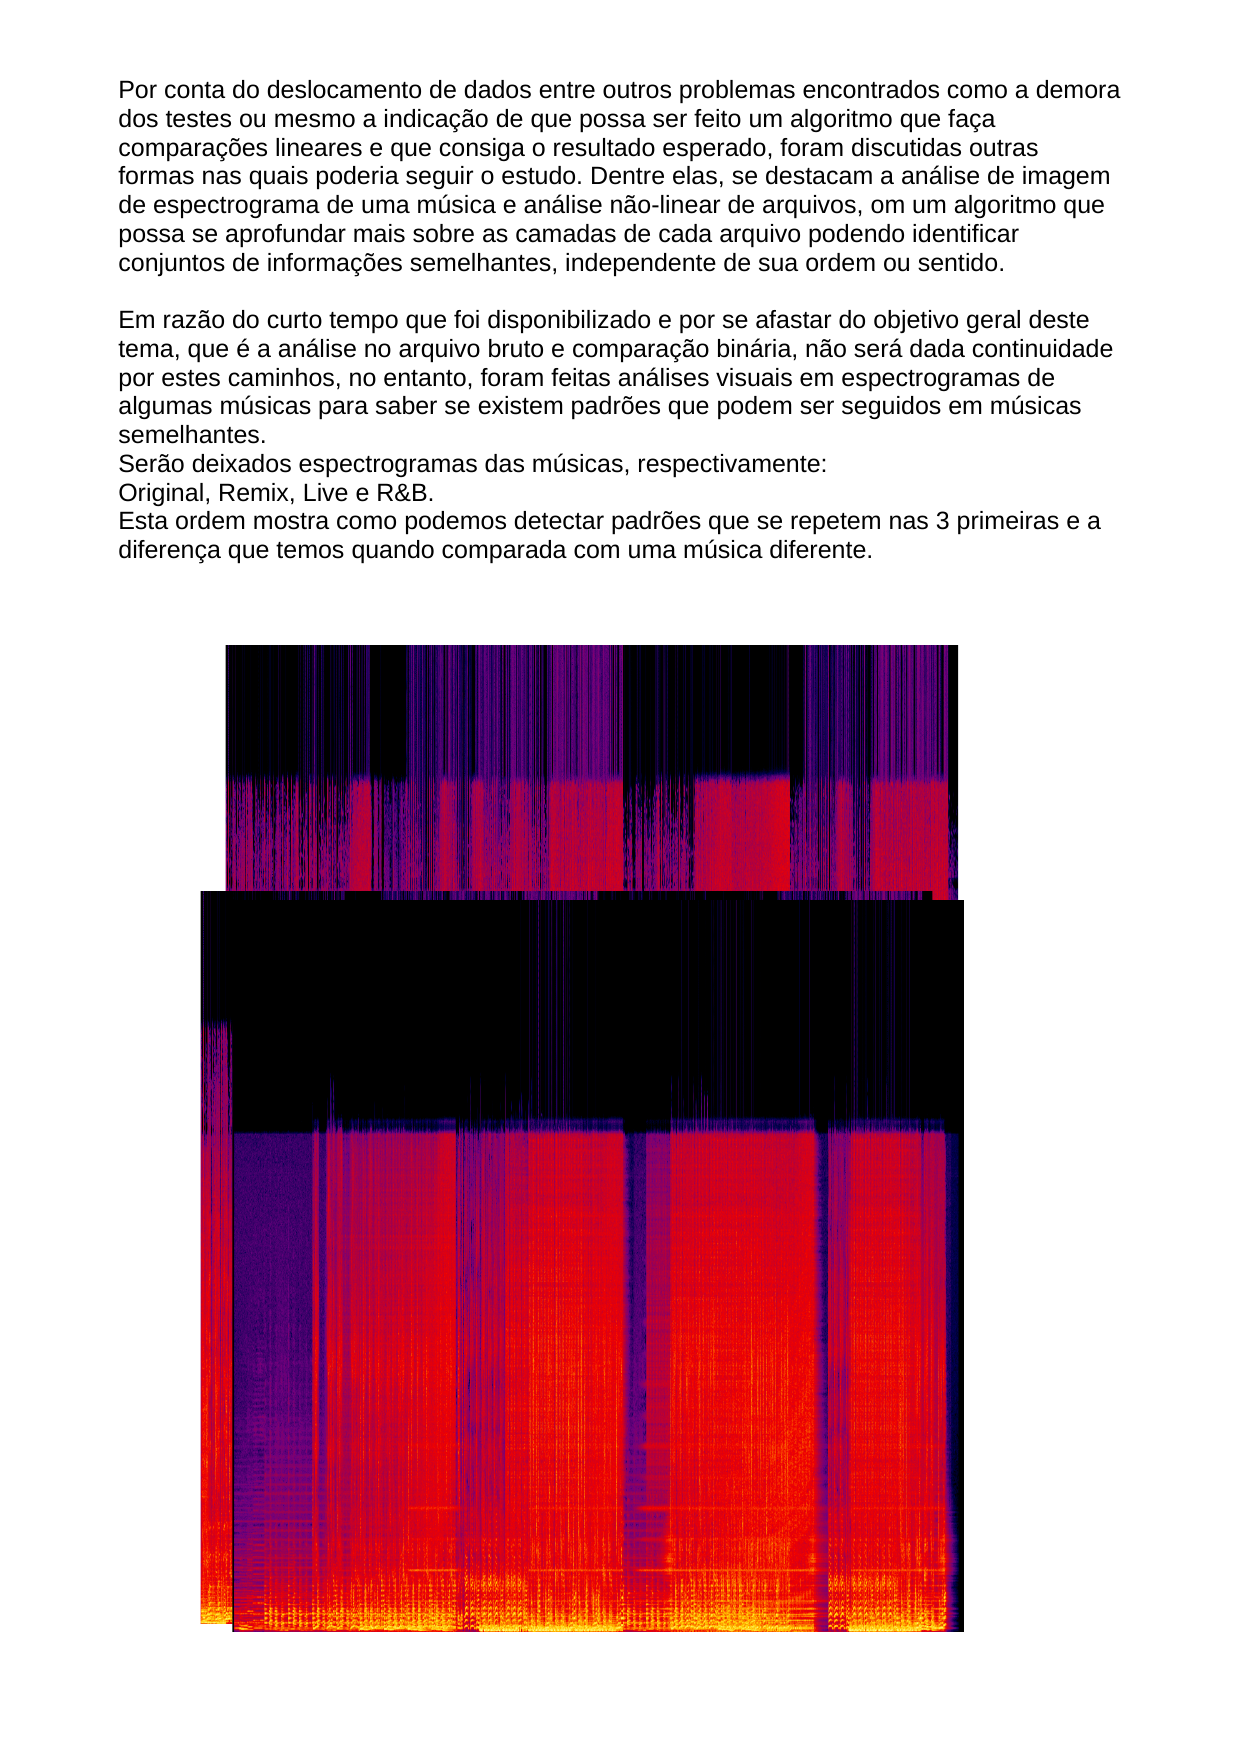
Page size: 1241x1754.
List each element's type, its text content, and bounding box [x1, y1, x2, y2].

text Por conta do deslocamento de dados entre outros problemas encontrados como a demora dos testes ou mesmo a indicação de que possa ser feito um algoritmo que faça comparações lineares e que consiga o resultado esperado, foram discutidas outras formas nas quais poderia seguir o estudo. Dentre elas, se destacam a análise de imagem de espectrograma de uma música e análise não-linear de arquivos, om um algoritmo que possa se aprofundar mais sobre as camadas de cada arquivo podendo identificar conjuntos de informações semelhantes, independente de sua ordem ou sentido. [118, 75, 1122, 276]
text Esta ordem mostra como podemos detectar padrões que se repetem nas 3 primeiras e a diferença que temos quando comparada com uma música diferente. [118, 506, 1122, 564]
text Em razão do curto tempo que foi disponibilizado e por se afastar do objetivo geral deste tema, que é a análise no arquivo bruto e comparação binária, não será dada continuidade por estes caminhos, no entanto, foram feitas análises visuais em espectrogramas de algumas músicas para saber se existem padrões que podem ser seguidos em músicas semelhantes. [118, 305, 1122, 449]
text Serão deixados espectrogramas das músicas, respectivamente: [118, 449, 1122, 477]
picture [200, 645, 964, 1632]
text Original, Remix, Live e R&B. [118, 477, 1122, 506]
